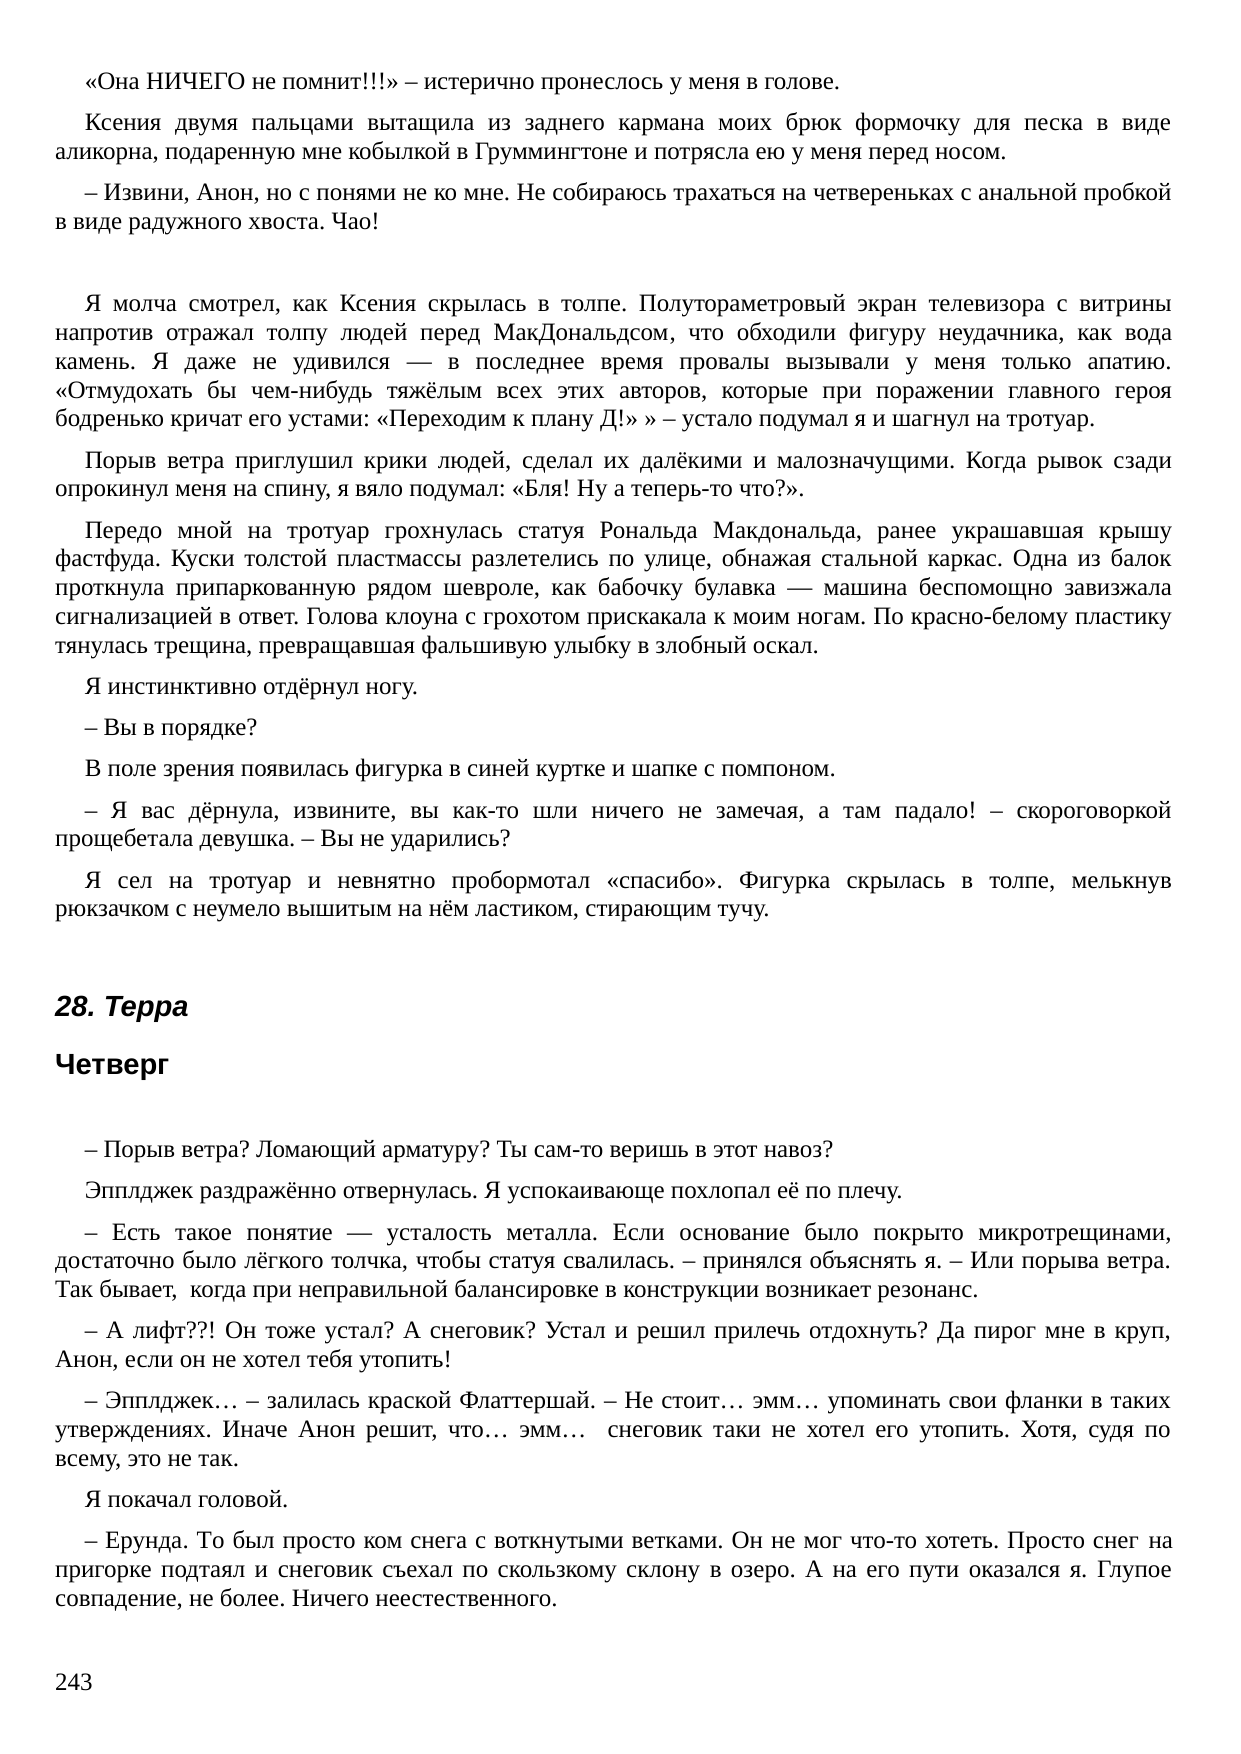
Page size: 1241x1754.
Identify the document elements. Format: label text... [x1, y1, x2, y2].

text – Вы в порядке? [55, 712, 1173, 741]
text Порыв ветра приглушил крики людей, сделал их далёкими и малозначущими. Когда рывок сзади опрокинул меня на спину, я вяло подумал: «Бля! Ну а теперь-то что?». [55, 445, 1173, 502]
text Эпплджек раздражённо отвернулась. Я успокаивающе похлопал её по плечу. [55, 1176, 1173, 1204]
text «Она НИЧЕГО не помнит!!!» – истерично пронеслось у меня в голове. [55, 66, 1173, 95]
text – А лифт??! Он тоже устал? А снеговик? Устал и решил прилечь отдохнуть? Да пирог мне в круп, Анон, если он не хотел тебя утопить! [55, 1316, 1173, 1373]
subtitle Четверг [55, 1047, 1173, 1081]
subtitle 28. Терра [55, 988, 1173, 1022]
text Передо мной на тротуар грохнулась статуя Рональда Макдональда, ранее украшавшая крышу фастфуда. Куски толстой пластмассы разлетелись по улице, обнажая стальной каркас. Одна из балок проткнула припаркованную рядом шевроле, как бабочку булавка — машина беспомощно завизжала сигнализацией в ответ. Голова клоуна с грохотом прискакала к моим ногам. По красно-белому пластику тянулась трещина, превращавшая фальшивую улыбку в злобный оскал. [55, 515, 1173, 658]
text – Порыв ветра? Ломающий арматуру? Ты сам-то веришь в этот навоз? [55, 1134, 1173, 1163]
text Я инстинктивно отдёрнул ногу. [55, 671, 1173, 700]
text Я молча смотрел, как Ксения скрылась в толпе. Полутораметровый экран телевизора с витрины напротив отражал толпу людей перед МакДональдсом, что обходили фигуру неудачника, как вода камень. Я даже не удивился — в последнее время провалы вызывали у меня только апатию. «Отмудохать бы чем-нибудь тяжёлым всех этих авторов, которые при поражении главного героя бодренько кричат его устами: «Переходим к плану Д!» » – устало подумал я и шагнул на тротуар. [55, 288, 1173, 432]
text Я сел на тротуар и невнятно пробормотал «спасибо». Фигурка скрылась в толпе, мелькнув рюкзачком с неумело вышитым на нём ластиком, стирающим тучу. [55, 865, 1173, 922]
text – Я вас дёрнула, извините, вы как-то шли ничего не замечая, а там падало! – скороговоркой прощебетала девушка. – Вы не ударились? [55, 795, 1173, 852]
text Ксения двумя пальцами вытащила из заднего кармана моих брюк формочку для песка в виде аликорна, подаренную мне кобылкой в Груммингтоне и потрясла ею у меня перед носом. [55, 107, 1173, 165]
text – Ерунда. То был просто ком снега с воткнутыми ветками. Он не мог что-то хотеть. Просто снег на пригорке подтаял и снеговик съехал по скользкому склону в озеро. А на его пути оказался я. Глупое совпадение, не более. Ничего неестественного. [55, 1526, 1173, 1612]
text – Эпплджек… – залилась краской Флаттершай. – Не стоит… эмм… упоминать свои фланки в таких утверждениях. Иначе Анон решит, что… эмм… снеговик таки не хотел его утопить. Хотя, судя по всему, это не так. [55, 1386, 1173, 1472]
text В поле зрения появилась фигурка в синей куртке и шапке с помпоном. [55, 753, 1173, 782]
text – Есть такое понятие — усталость металла. Если основание было покрыто микротрещинами, достаточно было лёгкого толчка, чтобы статуя свалилась. – принялся объяснять я. – Или порыва ветра. Так бывает, когда при неправильной балансировке в конструкции возникает резонанс. [55, 1217, 1173, 1303]
text Я покачал головой. [55, 1484, 1173, 1513]
text – Извини, Анон, но с понями не ко мне. Не собираюсь трахаться на четвереньках с анальной пробкой в виде радужного хвоста. Чао! [55, 177, 1173, 235]
